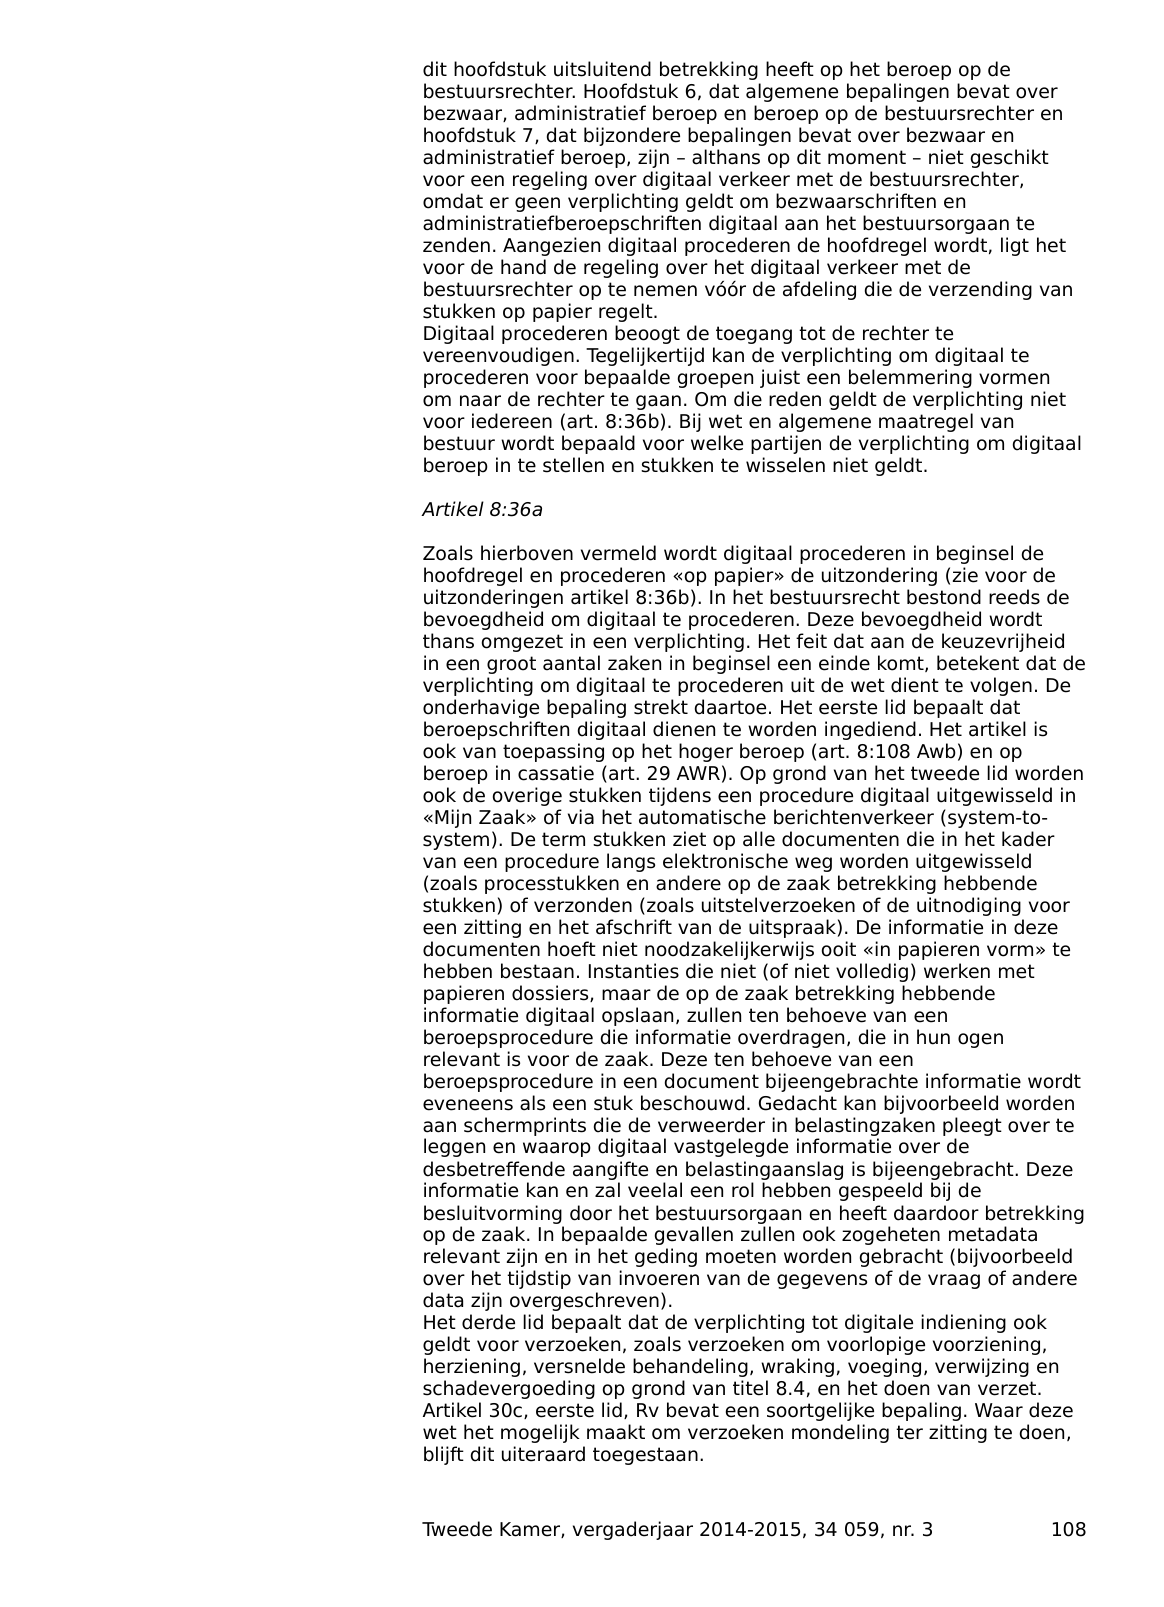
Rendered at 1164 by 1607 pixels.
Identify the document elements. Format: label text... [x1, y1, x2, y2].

text Zoals hierboven vermeld wordt digitaal procederen in beginsel de hoofdregel en procederen «op papier» de uitzondering (zie voor de uitzonderingen artikel 8:36b). In het bestuursrecht bestond reeds de bevoegdheid om digitaal te procederen. Deze bevoegdheid wordt thans omgezet in een verplichting. Het feit dat aan de keuzevrijheid in een groot aantal zaken in beginsel een einde komt, betekent dat de verplichting om digitaal te procederen uit de wet dient te volgen. De onderhavige bepaling strekt daartoe. Het eerste lid bepaalt dat beroepschriften digitaal dienen te worden ingediend. Het artikel is ook van toepassing op het hoger beroep (art. 8:108 Awb) en op beroep in cassatie (art. 29 AWR). Op grond van het tweede lid worden ook de overige stukken tijdens een procedure digitaal uitgewisseld in «Mijn Zaak» of via het automatische berichtenverkeer (system-to-system). De term stukken ziet op alle documenten die in het kader van een procedure langs elektronische weg worden uitgewisseld (zoals processtukken en andere op de zaak betrekking hebbende stukken) of verzonden (zoals uitstelverzoeken of de uitnodiging voor een zitting en het afschrift van de uitspraak). De informatie in deze documenten hoeft niet noodzakelijkerwijs ooit «in papieren vorm» te hebben bestaan. Instanties die niet (of niet volledig) werken met papieren dossiers, maar de op de zaak betrekking hebbende informatie digitaal opslaan, zullen ten behoeve van een beroepsprocedure die informatie overdragen, die in hun ogen relevant is voor de zaak. Deze ten behoeve van een beroepsprocedure in een document bijeengebrachte informatie wordt eveneens als een stuk beschouwd. Gedacht kan bijvoorbeeld worden aan schermprints die de verweerder in belastingzaken pleegt over te leggen en waarop digitaal vastgelegde informatie over de desbetreffende aangifte en belastingaanslag is bijeengebracht. Deze informatie kan en zal veelal een rol hebben gespeeld bij de besluitvorming door het bestuursorgaan en heeft daardoor betrekking op de zaak. In bepaalde gevallen zullen ook zogeheten metadata relevant zijn en in het geding moeten worden gebracht (bijvoorbeeld over het tijdstip van invoeren van de gegevens of de vraag of andere data zijn overgeschreven). [422, 543, 1087, 1312]
text dit hoofdstuk uitsluitend betrekking heeft op het beroep op de bestuursrechter. Hoofdstuk 6, dat algemene bepalingen bevat over bezwaar, administratief beroep en beroep op de bestuursrechter en hoofdstuk 7, dat bijzondere bepalingen bevat over bezwaar en administratief beroep, zijn – althans op dit moment – niet geschikt voor een regeling over digitaal verkeer met de bestuursrechter, omdat er geen verplichting geldt om bezwaarschriften en administratiefberoepschriften digitaal aan het bestuursorgaan te zenden. Aangezien digitaal procederen de hoofdregel wordt, ligt het voor de hand de regeling over het digitaal verkeer met de bestuursrechter op te nemen vóór de afdeling die de verzending van stukken op papier regelt. [422, 59, 1087, 323]
text Het derde lid bepaalt dat de verplichting tot digitale indiening ook geldt voor verzoeken, zoals verzoeken om voorlopige voorziening, herziening, versnelde behandeling, wraking, voeging, verwijzing en schadevergoeding op grond van titel 8.4, en het doen van verzet. Artikel 30c, eerste lid, Rv bevat een soortgelijke bepaling. Waar deze wet het mogelijk maakt om verzoeken mondeling ter zitting te doen, blijft dit uiteraard toegestaan. [422, 1312, 1087, 1466]
subtitle Artikel 8:36a [422, 499, 1087, 521]
text Digitaal procederen beoogt de toegang tot de rechter te vereenvoudigen. Tegelijkertijd kan de verplichting om digitaal te procederen voor bepaalde groepen juist een belemmering vormen om naar de rechter te gaan. Om die reden geldt de verplichting niet voor iedereen (art. 8:36b). Bij wet en algemene maatregel van bestuur wordt bepaald voor welke partijen de verplichting om digitaal beroep in te stellen en stukken te wisselen niet geldt. [422, 323, 1087, 477]
